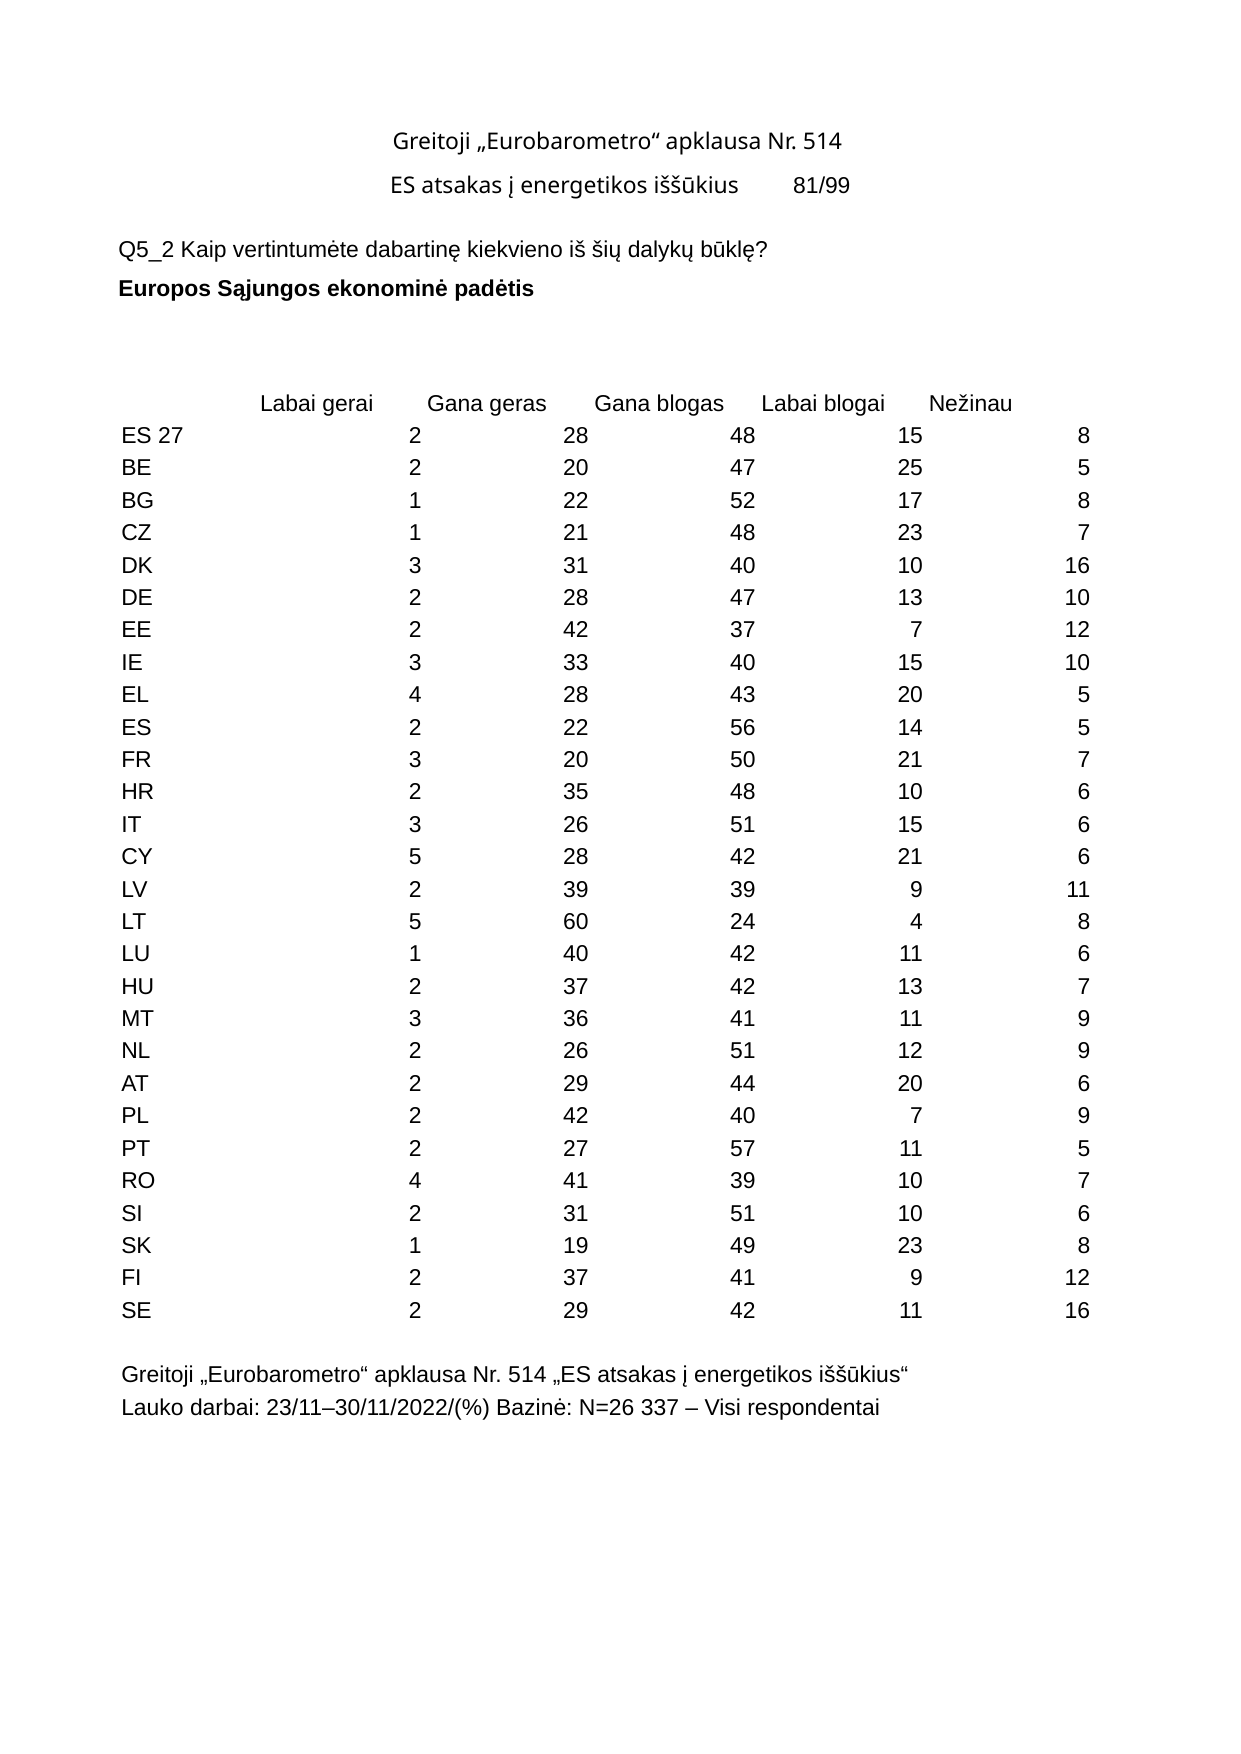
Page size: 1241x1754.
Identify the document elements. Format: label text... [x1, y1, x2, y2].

table_cell 48 [591, 775, 758, 808]
table_cell 5 [257, 840, 424, 872]
table_cell 11 [758, 1132, 926, 1164]
table_cell 2 [257, 1196, 424, 1229]
table_cell 29 [424, 1294, 591, 1326]
table_cell 3 [257, 743, 424, 775]
table_cell 48 [591, 419, 758, 451]
table_cell 2 [257, 1261, 424, 1294]
table_cell FR [118, 743, 257, 775]
table_cell 7 [926, 1164, 1093, 1196]
table_cell 23 [758, 1229, 926, 1261]
table_cell [591, 1326, 758, 1358]
table_cell 26 [424, 808, 591, 840]
table_cell 33 [424, 646, 591, 678]
table_cell 8 [926, 905, 1093, 937]
text Q5_2 Kaip vertintumėte dabartinę kiekvieno iš šių dalykų būklę? [118, 236, 1122, 262]
table_cell ES [118, 711, 257, 743]
table_cell 49 [591, 1229, 758, 1261]
table_cell IE [118, 646, 257, 678]
table_header Labai gerai [257, 387, 424, 419]
table_cell 3 [257, 808, 424, 840]
table_header Labai blogai [758, 387, 926, 419]
table_cell 47 [591, 451, 758, 484]
table_cell 23 [758, 516, 926, 548]
table_cell 20 [758, 1067, 926, 1099]
table_cell 2 [257, 1294, 424, 1326]
table_cell 48 [591, 516, 758, 548]
table_cell 44 [591, 1067, 758, 1099]
table_cell 2 [257, 613, 424, 646]
table_cell 17 [758, 484, 926, 516]
table_cell 6 [926, 937, 1093, 970]
table_cell NL [118, 1035, 257, 1067]
table_cell HU [118, 970, 257, 1002]
table_cell 43 [591, 678, 758, 711]
table_cell 40 [591, 1099, 758, 1132]
table_cell 40 [424, 937, 591, 970]
table_cell BE [118, 451, 257, 484]
table_cell 27 [424, 1132, 591, 1164]
table_cell 31 [424, 1196, 591, 1229]
table_cell 37 [424, 970, 591, 1002]
table_cell Lauko darbai: 23/11–30/11/2022/(%) Bazinė: N=26 337 – Visi respondentai [118, 1391, 1093, 1423]
table_cell 20 [758, 678, 926, 711]
table_header Gana blogas [591, 387, 758, 419]
table_cell 2 [257, 1099, 424, 1132]
table_cell 6 [926, 808, 1093, 840]
table_cell 2 [257, 970, 424, 1002]
table_cell 13 [758, 970, 926, 1002]
table_cell 5 [926, 1132, 1093, 1164]
table_cell 10 [758, 1164, 926, 1196]
table_cell 6 [926, 840, 1093, 872]
table_cell 21 [758, 743, 926, 775]
table_cell 39 [591, 1164, 758, 1196]
table_cell 7 [758, 613, 926, 646]
table_cell 10 [758, 1196, 926, 1229]
table_cell 50 [591, 743, 758, 775]
table_cell 10 [926, 581, 1093, 613]
table_cell 9 [758, 1261, 926, 1294]
table_cell LT [118, 905, 257, 937]
table_cell 42 [591, 970, 758, 1002]
table_cell 42 [591, 1294, 758, 1326]
table_cell 1 [257, 484, 424, 516]
table_cell 6 [926, 1196, 1093, 1229]
table_cell 9 [758, 873, 926, 905]
table_cell 19 [424, 1229, 591, 1261]
table_cell 8 [926, 419, 1093, 451]
table_cell 2 [257, 873, 424, 905]
table_cell 10 [926, 646, 1093, 678]
table_cell ES 27 [118, 419, 257, 451]
table_cell LV [118, 873, 257, 905]
table_cell 6 [926, 775, 1093, 808]
table_cell 25 [758, 451, 926, 484]
table_cell 28 [424, 581, 591, 613]
table_cell 5 [926, 711, 1093, 743]
table_cell 35 [424, 775, 591, 808]
table_cell 8 [926, 1229, 1093, 1261]
table_cell 42 [591, 937, 758, 970]
table_cell [257, 1326, 424, 1358]
table_cell RO [118, 1164, 257, 1196]
table_cell 1 [257, 516, 424, 548]
table_cell SE [118, 1294, 257, 1326]
table_cell 20 [424, 451, 591, 484]
table_cell EE [118, 613, 257, 646]
table_cell 2 [257, 711, 424, 743]
table_cell 26 [424, 1035, 591, 1067]
table_cell 41 [591, 1002, 758, 1034]
table_cell 2 [257, 1067, 424, 1099]
table_cell 22 [424, 711, 591, 743]
table_cell 15 [758, 419, 926, 451]
table_cell 13 [758, 581, 926, 613]
table_cell DE [118, 581, 257, 613]
text Europos Sąjungos ekonominė padėtis [118, 275, 1122, 302]
table_cell 42 [424, 613, 591, 646]
table_cell 12 [758, 1035, 926, 1067]
table_cell 51 [591, 1196, 758, 1229]
table_cell 20 [424, 743, 591, 775]
table_cell 41 [591, 1261, 758, 1294]
table_cell 2 [257, 451, 424, 484]
table_cell 21 [424, 516, 591, 548]
table_cell 3 [257, 1002, 424, 1034]
table_cell 2 [257, 1132, 424, 1164]
table_cell 51 [591, 808, 758, 840]
table_cell IT [118, 808, 257, 840]
table_cell 11 [758, 1294, 926, 1326]
table_cell 41 [424, 1164, 591, 1196]
table_cell 12 [926, 1261, 1093, 1294]
table_cell 15 [758, 808, 926, 840]
table_cell AT [118, 1067, 257, 1099]
table_cell 42 [424, 1099, 591, 1132]
table_cell MT [118, 1002, 257, 1034]
table_cell 39 [591, 873, 758, 905]
table_cell 39 [424, 873, 591, 905]
table_cell SI [118, 1196, 257, 1229]
table_cell 21 [758, 840, 926, 872]
table_cell 2 [257, 775, 424, 808]
table_cell 11 [758, 1002, 926, 1034]
table_cell [424, 1326, 591, 1358]
table_cell HR [118, 775, 257, 808]
table_cell 8 [926, 484, 1093, 516]
table_cell BG [118, 484, 257, 516]
table_cell 16 [926, 1294, 1093, 1326]
table_cell 2 [257, 419, 424, 451]
table_cell 15 [758, 646, 926, 678]
table_cell 5 [926, 678, 1093, 711]
table_cell 7 [926, 516, 1093, 548]
table_cell 28 [424, 678, 591, 711]
table_cell 52 [591, 484, 758, 516]
table_cell FI [118, 1261, 257, 1294]
table_cell 47 [591, 581, 758, 613]
table_cell Greitoji „Eurobarometro“ apklausa Nr. 514 „ES atsakas į energetikos iššūkius“ [118, 1359, 1093, 1391]
table_header Gana geras [424, 387, 591, 419]
table_cell 16 [926, 549, 1093, 581]
table_cell 14 [758, 711, 926, 743]
table_cell 36 [424, 1002, 591, 1034]
table_cell 7 [758, 1099, 926, 1132]
table_cell 37 [591, 613, 758, 646]
table_cell 4 [257, 1164, 424, 1196]
table_cell 51 [591, 1035, 758, 1067]
table_header [118, 387, 257, 419]
table_cell PT [118, 1132, 257, 1164]
table_cell 31 [424, 549, 591, 581]
table_cell 9 [926, 1002, 1093, 1034]
table_cell 1 [257, 1229, 424, 1261]
table_cell CZ [118, 516, 257, 548]
table_header Nežinau [926, 387, 1093, 419]
table_cell 28 [424, 419, 591, 451]
table_cell 1 [257, 937, 424, 970]
table_cell 40 [591, 646, 758, 678]
table_cell 2 [257, 1035, 424, 1067]
table_cell [758, 1326, 926, 1358]
table_cell 11 [926, 873, 1093, 905]
table_cell 7 [926, 743, 1093, 775]
table_cell 24 [591, 905, 758, 937]
table_cell 9 [926, 1035, 1093, 1067]
table_cell 10 [758, 775, 926, 808]
table_cell 28 [424, 840, 591, 872]
table_cell CY [118, 840, 257, 872]
table_cell 56 [591, 711, 758, 743]
table_cell 60 [424, 905, 591, 937]
table_cell 6 [926, 1067, 1093, 1099]
table_cell 3 [257, 646, 424, 678]
table_cell 42 [591, 840, 758, 872]
table_cell 40 [591, 549, 758, 581]
table_cell 12 [926, 613, 1093, 646]
table_cell PL [118, 1099, 257, 1132]
table_cell EL [118, 678, 257, 711]
table_cell LU [118, 937, 257, 970]
table_cell [118, 1326, 257, 1358]
table_cell 4 [257, 678, 424, 711]
table_cell 11 [758, 937, 926, 970]
table_cell 10 [758, 549, 926, 581]
table_cell 3 [257, 549, 424, 581]
table_cell 29 [424, 1067, 591, 1099]
table_cell 57 [591, 1132, 758, 1164]
table_cell 9 [926, 1099, 1093, 1132]
table_cell 5 [257, 905, 424, 937]
table_cell 22 [424, 484, 591, 516]
table_cell [926, 1326, 1093, 1358]
table_cell 2 [257, 581, 424, 613]
table_cell 7 [926, 970, 1093, 1002]
table_cell 4 [758, 905, 926, 937]
table_cell SK [118, 1229, 257, 1261]
table_cell 5 [926, 451, 1093, 484]
table_cell 37 [424, 1261, 591, 1294]
table_cell DK [118, 549, 257, 581]
